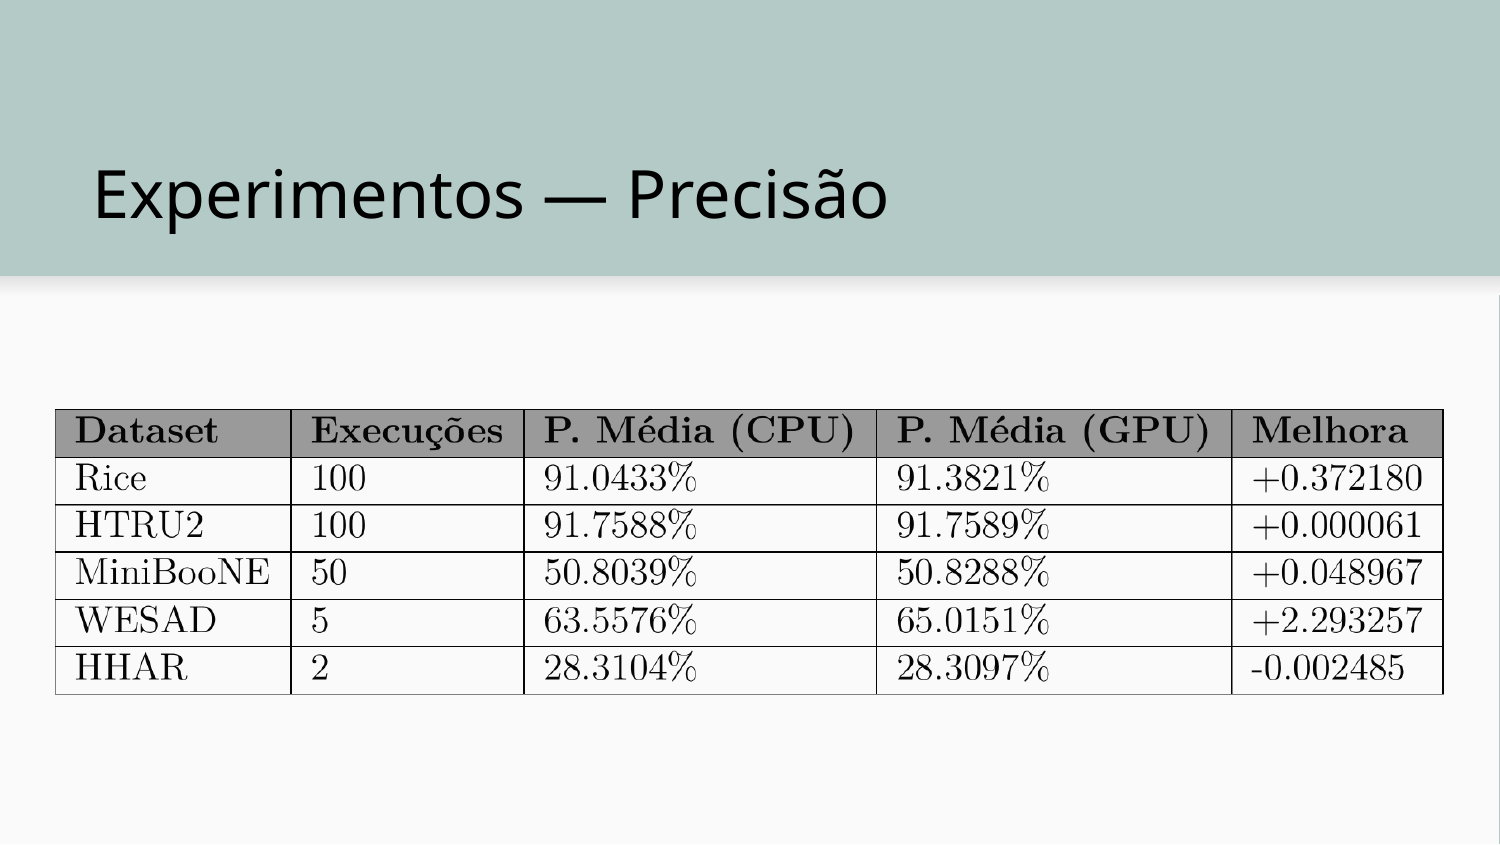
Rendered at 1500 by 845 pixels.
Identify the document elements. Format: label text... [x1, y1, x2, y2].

title Experimentos — Precisão [77, 121, 1427, 248]
picture [46, 399, 1455, 704]
